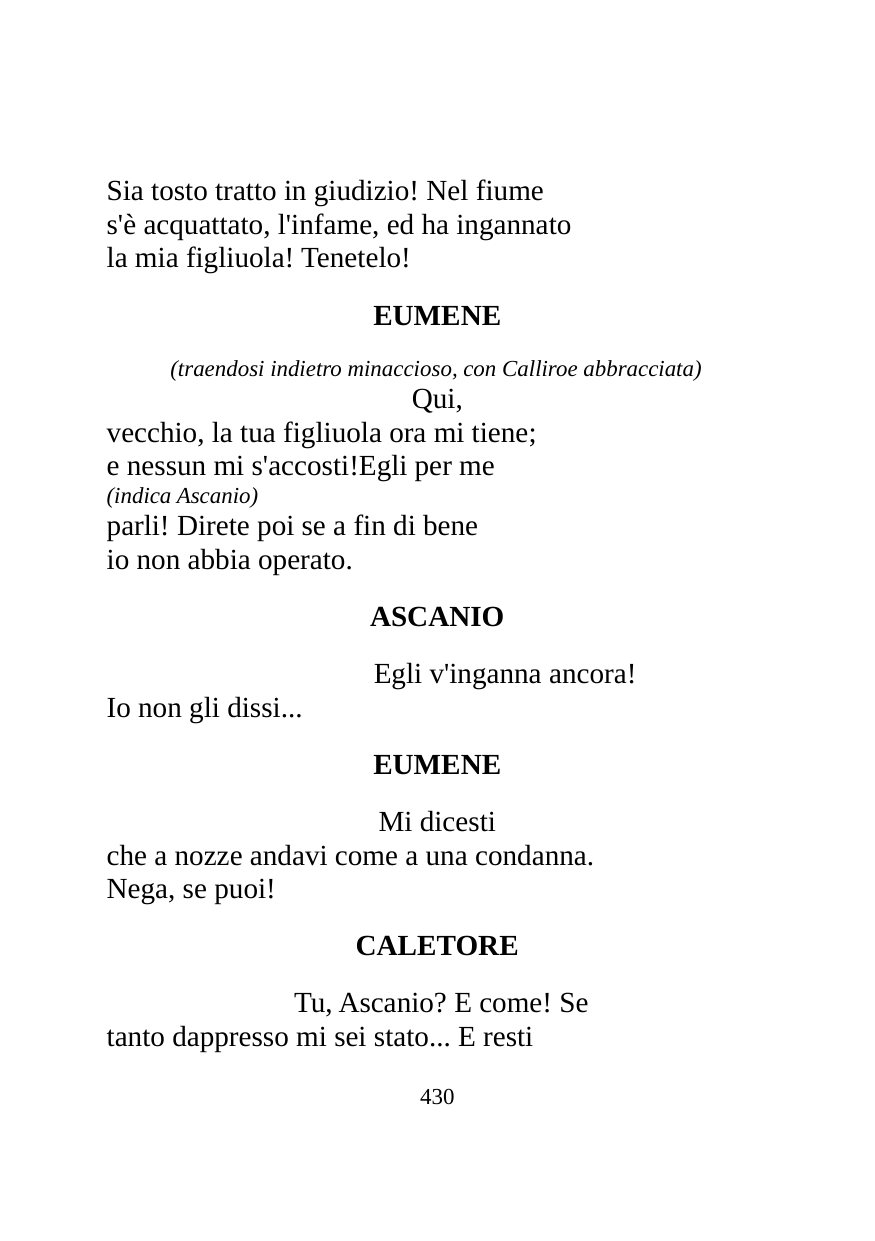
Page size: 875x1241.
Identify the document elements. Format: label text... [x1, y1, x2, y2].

text io non abbia operato. [106, 542, 768, 575]
text (indica Ascanio) [106, 482, 768, 508]
text che a nozze andavi come a una condanna. [106, 838, 768, 871]
subtitle CALETORE [106, 928, 768, 962]
text Io non gli dissi... [106, 690, 768, 723]
text Sia tosto tratto in giudizio! Nel fiume [106, 173, 768, 207]
text parli! Direte poi se a fin di bene [106, 508, 768, 542]
text tanto dappresso mi sei stato... E resti [106, 1019, 768, 1053]
text Tu, Ascanio? E come! Se [294, 986, 768, 1019]
subtitle EUMENE [106, 298, 768, 331]
text vecchio, la tua figliuola ora mi tiene; [106, 415, 768, 448]
text s'è acquattato, l'infame, ed ha ingannato [106, 207, 768, 241]
text Qui, [106, 381, 768, 415]
subtitle EUMENE [106, 747, 768, 780]
text (traendosi indietro minaccioso, con Calliroe abbracciata) [106, 355, 768, 381]
text Egli v'inganna ancora! [373, 656, 768, 690]
text e nessun mi s'accosti!Egli per me [106, 448, 768, 482]
text la mia figliuola! Tenetelo! [106, 241, 768, 274]
text Mi dicesti [106, 804, 768, 838]
subtitle ASCANIO [106, 599, 768, 632]
text Nega, se puoi! [106, 871, 768, 905]
